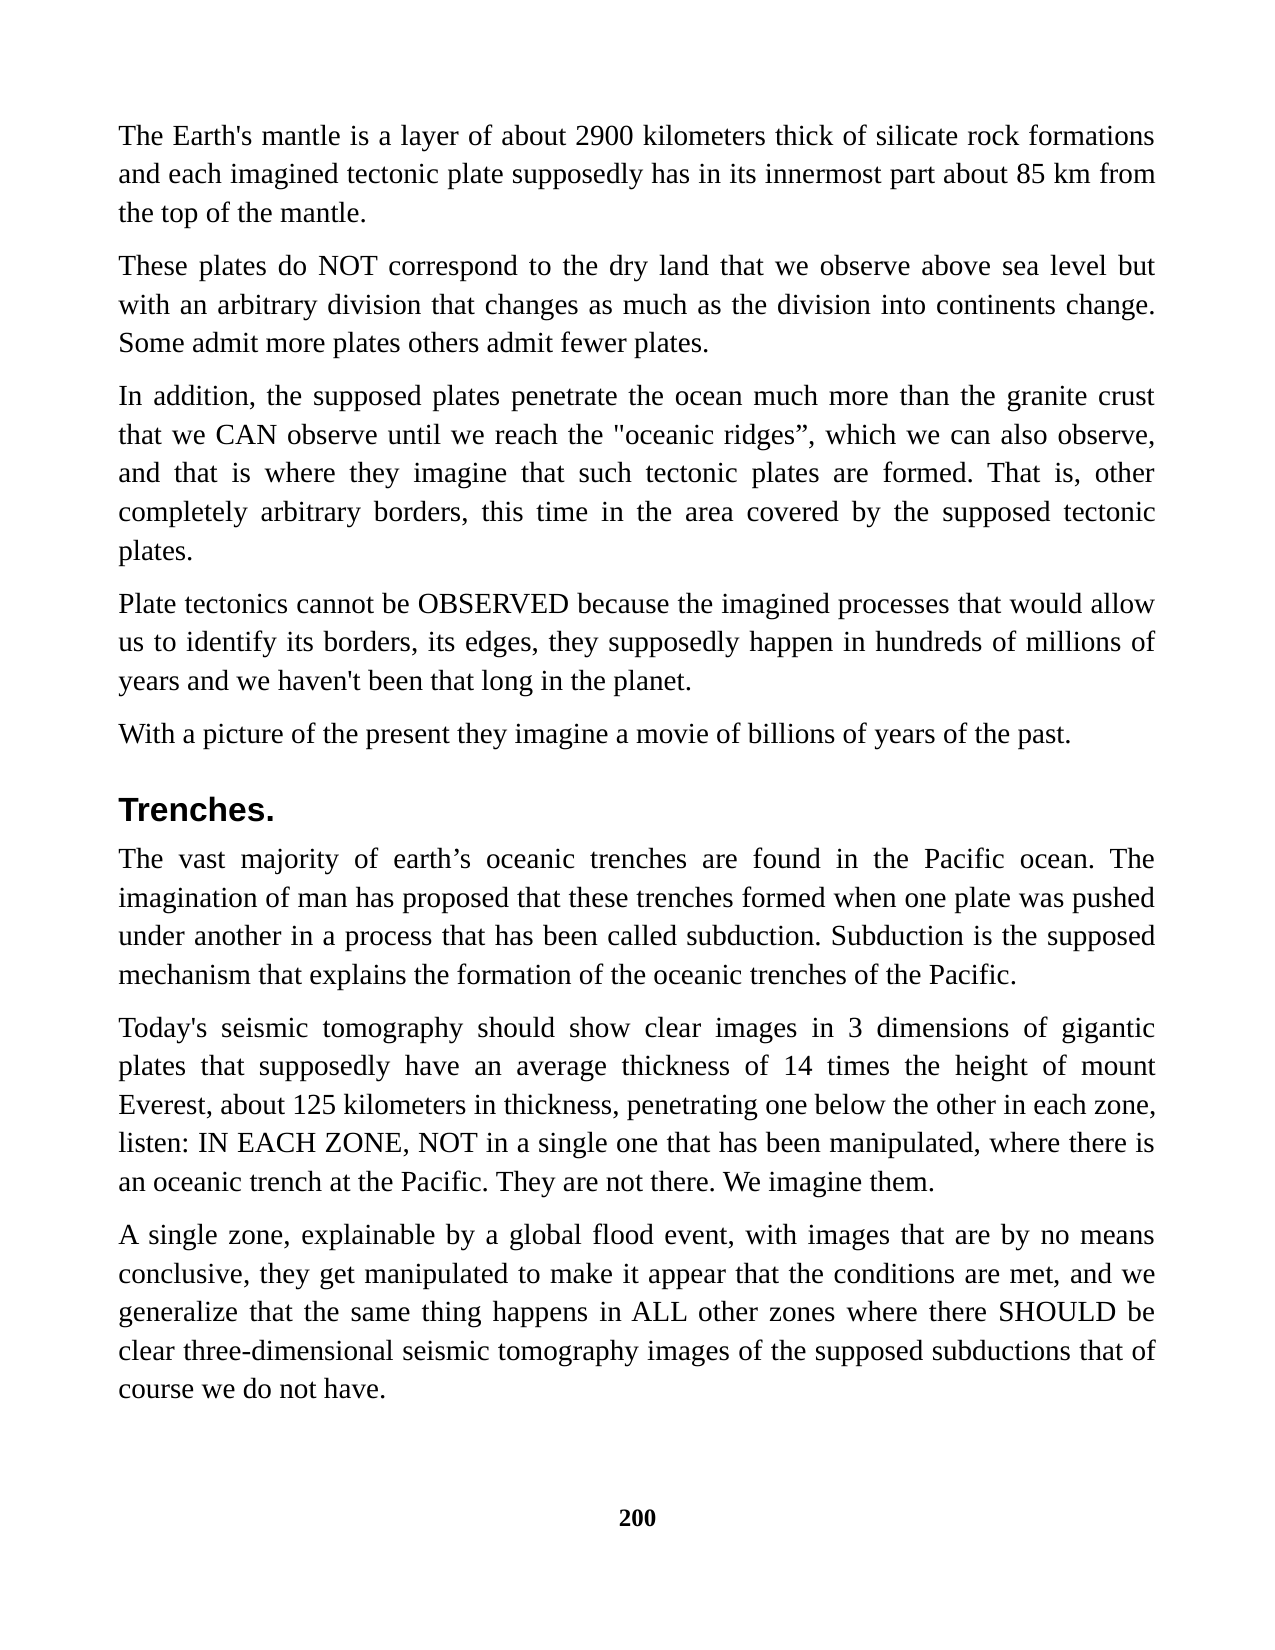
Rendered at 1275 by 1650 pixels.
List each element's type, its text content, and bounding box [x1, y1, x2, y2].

text Today's seismic tomography should show clear images in 3 dimensions of gigantic plates that supposedly have an average thickness of 14 times the height of mount Everest, about 125 kilometers in thickness, penetrating one below the other in each zone, listen: IN EACH ZONE, NOT in a single one that has been manipulated, where there is an oceanic trench at the Pacific. They are not there. We imagine them. [118, 1010, 1157, 1198]
text With a picture of the present they imagine a movie of billions of years of the past. [118, 716, 1157, 749]
text A single zone, explainable by a global flood event, with images that are by no means conclusive, they get manipulated to make it appear that the conditions are met, and we generalize that the same thing happens in ALL other zones where there SHOULD be clear three-dimensional seismic tomography images of the supposed subductions that of course we do not have. [118, 1217, 1157, 1405]
text In addition, the supposed plates penetrate the ocean much more than the granite crust that we CAN observe until we reach the "oceanic ridges”, which we can also observe, and that is where they imagine that such tectonic plates are formed. That is, other completely arbitrary borders, this time in the area covered by the supposed tectonic plates. [118, 378, 1157, 566]
text The Earth's mantle is a layer of about 2900 kilometers thick of silicate rock formations and each imagined tectonic plate supposedly has in its innermost part about 85 km from the top of the mantle. [118, 118, 1157, 229]
text The vast majority of earth’s oceanic trenches are found in the Pacific ocean. The imagination of man has proposed that these trenches formed when one plate was pushed under another in a process that has been called subduction. Subduction is the supposed mechanism that explains the formation of the oceanic trenches of the Pacific. [118, 841, 1157, 990]
subtitle Trenches. [118, 790, 1157, 829]
text These plates do NOT correspond to the dry land that we observe above sea level but with an arbitrary division that changes as much as the division into continents change. Some admit more plates others admit fewer plates. [118, 248, 1157, 359]
text Plate tectonics cannot be OBSERVED because the imagined processes that would allow us to identify its borders, its edges, they supposedly happen in hundreds of millions of years and we haven't been that long in the planet. [118, 586, 1157, 696]
